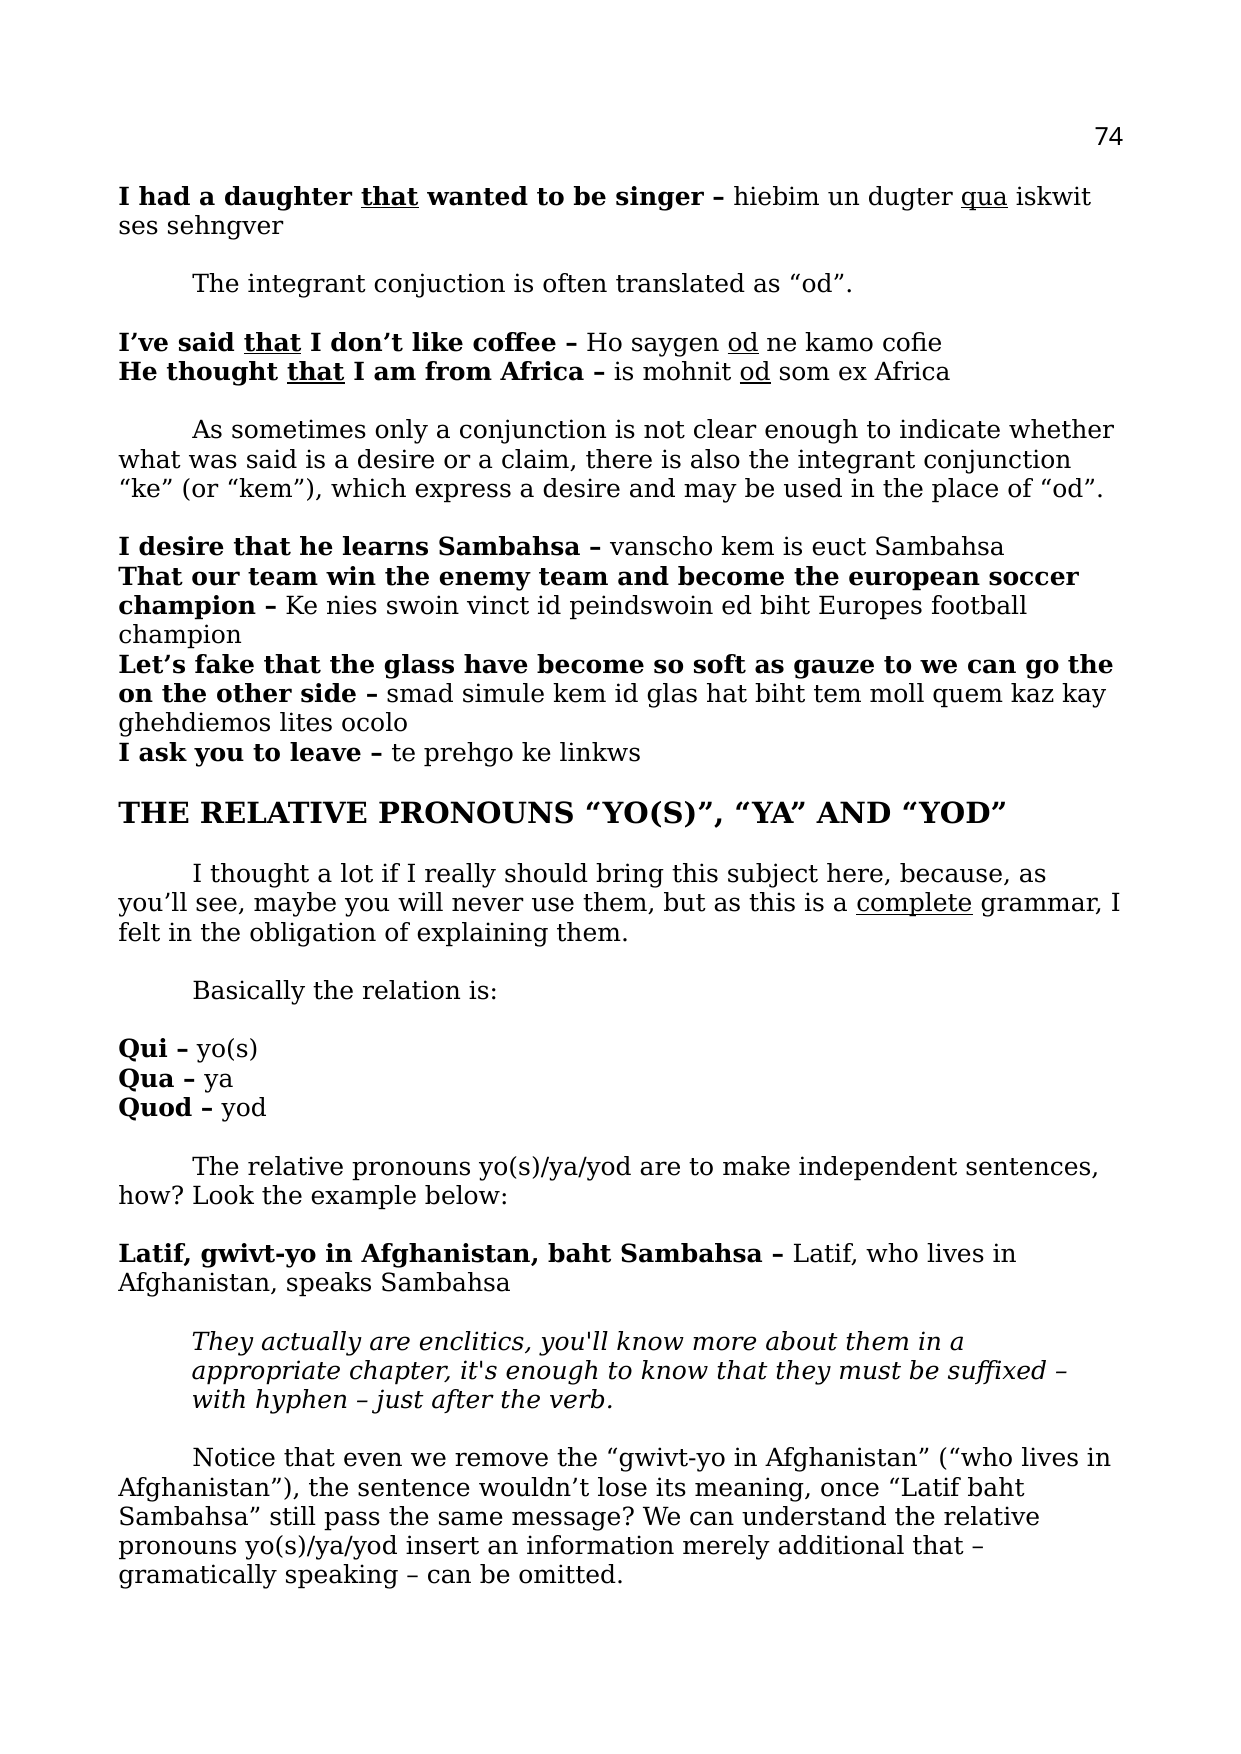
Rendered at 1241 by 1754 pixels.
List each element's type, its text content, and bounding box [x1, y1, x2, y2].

text Quod – yod [118, 1093, 1123, 1123]
text As sometimes only a conjunction is not clear enough to indicate whether what was said is a desire or a claim, there is also the integrant conjunction “ke” (or “kem”), which express a desire and may be used in the place of “od”. [118, 416, 1123, 503]
text The relative pronouns yo(s)/ya/yod are to make independent sentences, how? Look the example below: [118, 1152, 1123, 1210]
text Notice that even we remove the “gwivt-yo in Afghanistan” (“who lives in Afghanistan”), the sentence wouldn’t lose its meaning, once “Latif baht Sambahsa” still pass the same message? We can understand the relative pronouns yo(s)/ya/yod insert an information merely additional that – gramatically speaking – can be omitted. [118, 1444, 1123, 1589]
text Qui – yo(s) [118, 1034, 1123, 1064]
text He thought that I am from Africa – is mohnit od som ex Africa [118, 357, 1123, 386]
text Latif, gwivt-yo in Afghanistan, baht Sambahsa – Latif, who lives in Afghanistan, speaks Sambahsa [118, 1239, 1123, 1298]
text I had a daughter that wanted to be singer – hiebim un dugter qua iskwit ses sehngver [118, 182, 1123, 240]
text They actually are enclitics, you'll know more about them in a appropriate chapter, it's enough to know that they must be suffixed – with hyphen – just after the verb. [191, 1327, 1123, 1414]
subtitle THE RELATIVE PRONOUNS “YO(S)”, “YA” AND “YOD” [118, 796, 1123, 830]
text Basically the relation is: [118, 976, 1123, 1005]
text The integrant conjuction is often translated as “od”. [118, 269, 1123, 298]
text I desire that he learns Sambahsa – vanscho kem is euct Sambahsa [118, 532, 1123, 562]
text Qua – ya [118, 1064, 1123, 1093]
text I’ve said that I don’t like coffee – Ho saygen od ne kamo cofie [118, 328, 1123, 357]
text Let’s fake that the glass have become so soft as gauze to we can go the on the other side – smad simule kem id glas hat biht tem moll quem kaz kay ghehdiemos lites ocolo [118, 649, 1123, 737]
text I thought a lot if I really should bring this subject here, because, as you’ll see, maybe you will never use them, but as this is a complete grammar, I felt in the obligation of explaining them. [118, 859, 1123, 947]
text That our team win the enemy team and become the european soccer champion – Ke nies swoin vinct id peindswoin ed biht Europes football champion [118, 562, 1123, 649]
text I ask you to leave – te prehgo ke linkws [118, 737, 1123, 767]
